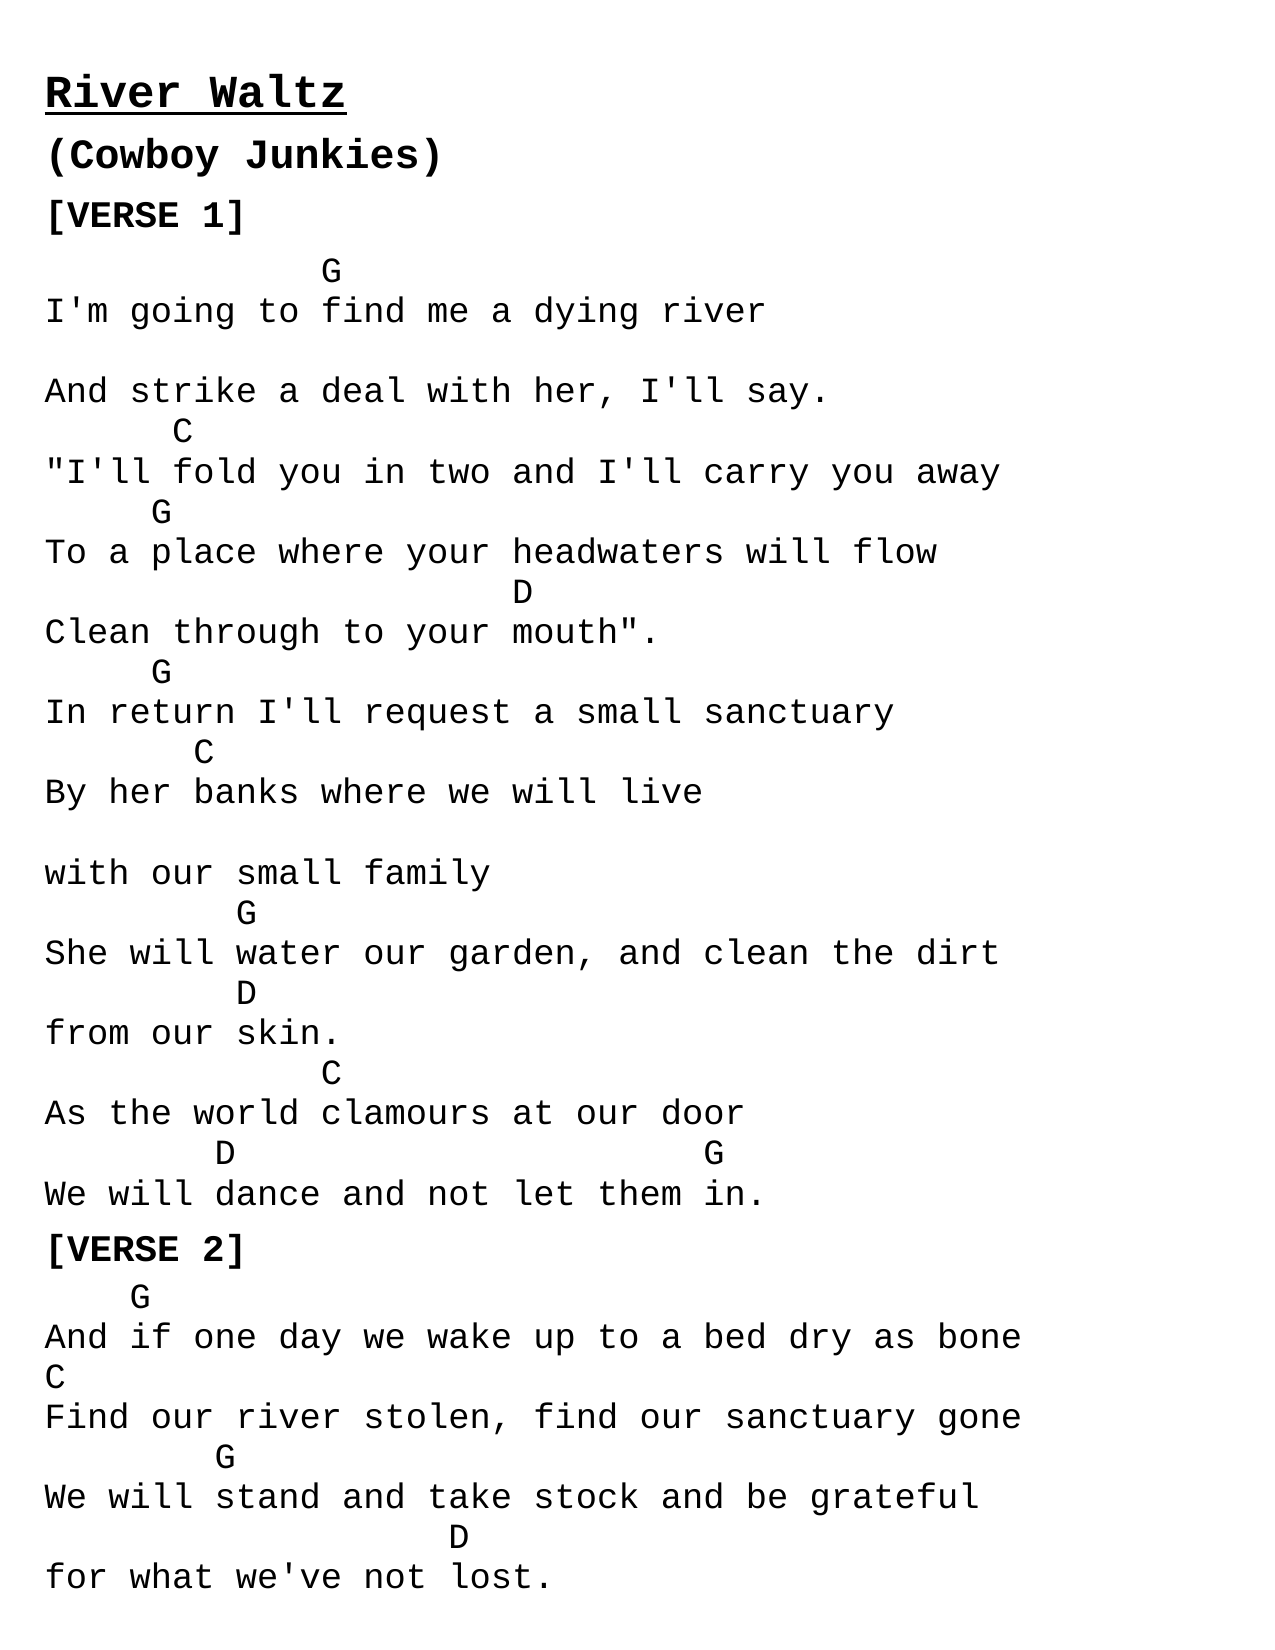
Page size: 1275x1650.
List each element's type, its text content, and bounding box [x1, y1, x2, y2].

text for what we've not lost. [44, 1559, 1231, 1599]
text Clean through to your mouth". [44, 614, 1231, 654]
subtitle River Waltz [44, 69, 1231, 121]
text G [44, 895, 1231, 935]
text We will stand and take stock and be grateful [44, 1479, 1231, 1519]
text D [44, 975, 1231, 1015]
text G [44, 494, 1231, 534]
text C [44, 1359, 1231, 1399]
text And strike a deal with her, I'll say. [44, 373, 1231, 413]
text G [44, 1279, 1231, 1319]
text C [44, 413, 1231, 453]
text G [44, 654, 1231, 694]
text "I'll fold you in two and I'll carry you away [44, 453, 1231, 494]
subtitle [VERSE 1] [44, 196, 1231, 238]
text In return I'll request a small sanctuary [44, 694, 1231, 734]
text As the world clamours at our door [44, 1095, 1231, 1135]
text D G [44, 1135, 1231, 1175]
text She will water our garden, and clean the dirt [44, 935, 1231, 975]
text G [44, 1439, 1231, 1479]
text By her banks where we will live [44, 774, 1231, 814]
text I'm going to find me a dying river [44, 293, 1231, 333]
text from our skin. [44, 1015, 1231, 1055]
subtitle (Cowboy Junkies) [44, 134, 1231, 181]
text D [44, 1519, 1231, 1559]
text We will dance and not let them in. [44, 1175, 1231, 1216]
text G [44, 253, 1231, 293]
text with our small family [44, 854, 1231, 895]
text And if one day we wake up to a bed dry as bone [44, 1319, 1231, 1359]
text Find our river stolen, find our sanctuary gone [44, 1399, 1231, 1439]
text C [44, 734, 1231, 774]
subtitle [VERSE 2] [44, 1230, 1231, 1273]
text To a place where your headwaters will flow [44, 534, 1231, 574]
text C [44, 1055, 1231, 1095]
text D [44, 574, 1231, 614]
